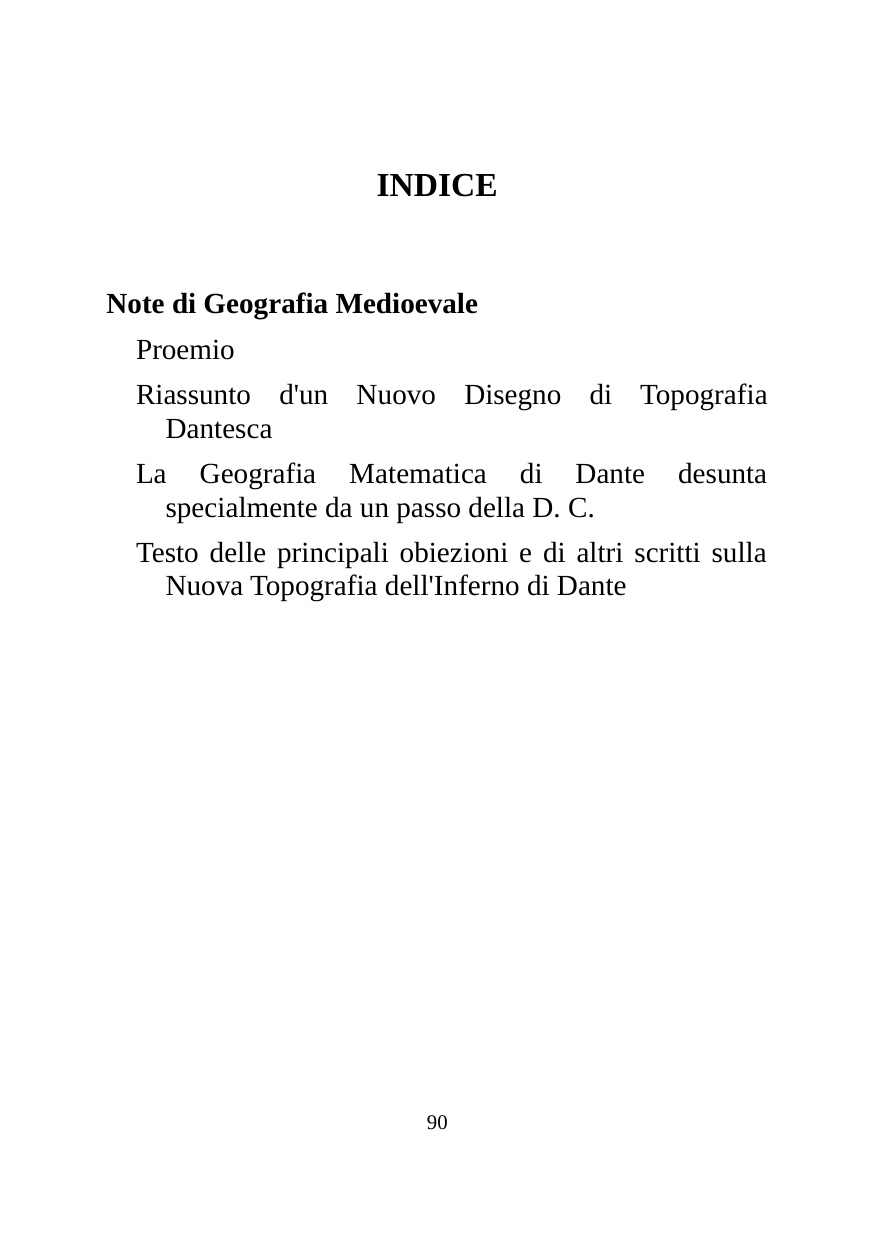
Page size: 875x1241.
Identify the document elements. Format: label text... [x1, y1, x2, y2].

text Testo delle principali obiezioni e di altri scritti sulla Nuova Topografia dell'Inferno di Dante [136, 535, 768, 602]
text Note di Geografia Medioevale [106, 287, 768, 320]
text Proemio [136, 332, 768, 366]
text Riassunto d'un Nuovo Disegno di Topografia Dantesca [136, 377, 768, 444]
text La Geografia Matematica di Dante desunta specialmente da un passo della D. C. [136, 456, 768, 523]
subtitle INDICE [106, 165, 768, 204]
